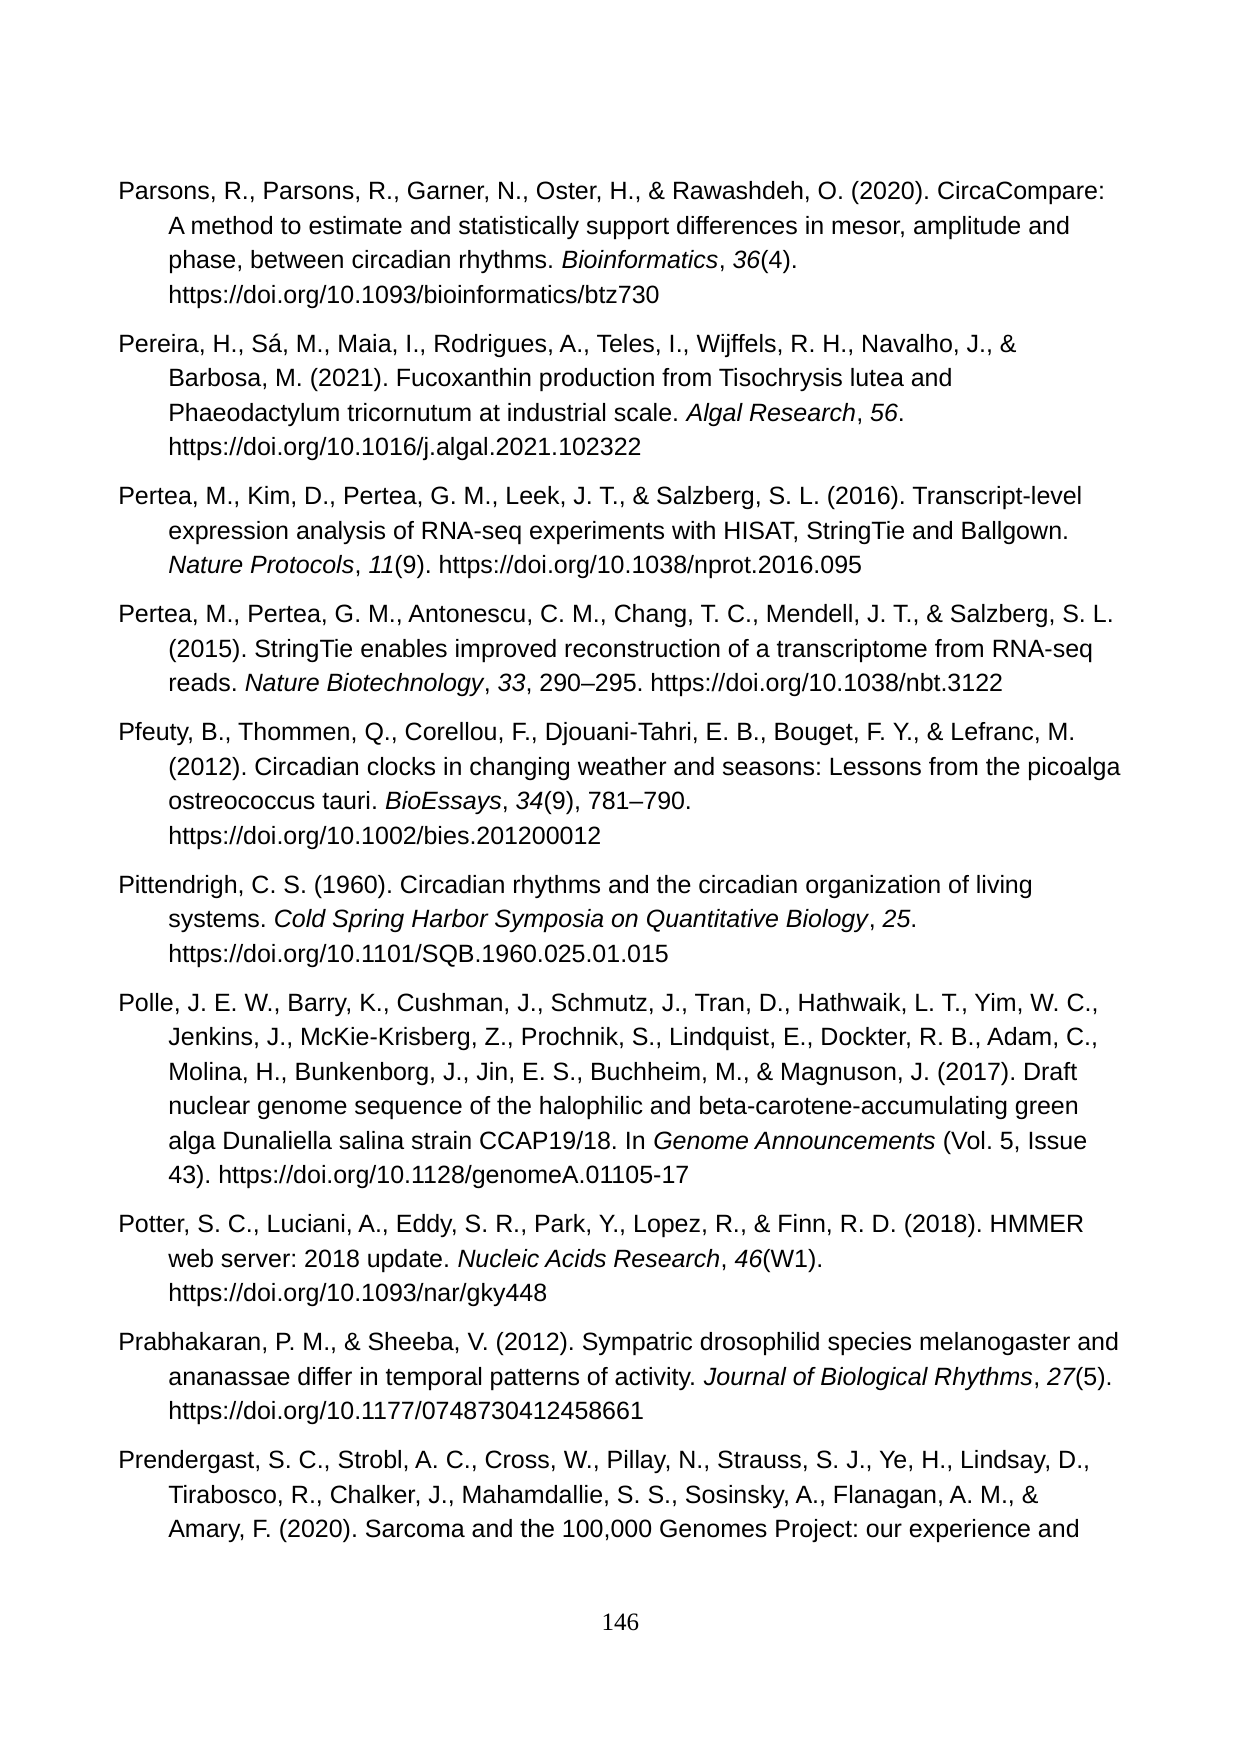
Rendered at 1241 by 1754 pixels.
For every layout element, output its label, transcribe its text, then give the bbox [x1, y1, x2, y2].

text Polle, J. E. W., Barry, K., Cushman, J., Schmutz, J., Tran, D., Hathwaik, L. T., Yim, W. C., Jenkins, J., McKie-Krisberg, Z., Prochnik, S., Lindquist, E., Dockter, R. B., Adam, C., Molina, H., Bunkenborg, J., Jin, E. S., Buchheim, M., & Magnuson, J. (2017). Draft nuclear genome sequence of the halophilic and beta-carotene-accumulating green alga Dunaliella salina strain CCAP19/18. In Genome Announcements (Vol. 5, Issue 43). https://doi.org/10.1128/genomeA.01105-17 [118, 988, 1122, 1189]
text Parsons, R., Parsons, R., Garner, N., Oster, H., & Rawashdeh, O. (2020). CircaCompare: A method to estimate and statistically support differences in mesor, amplitude and phase, between circadian rhythms. Bioinformatics, 36(4). https://doi.org/10.1093/bioinformatics/btz730 [118, 176, 1122, 308]
text Pittendrigh, C. S. (1960). Circadian rhythms and the circadian organization of living systems. Cold Spring Harbor Symposia on Quantitative Biology, 25. https://doi.org/10.1101/SQB.1960.025.01.015 [118, 870, 1122, 968]
text Prendergast, S. C., Strobl, A. C., Cross, W., Pillay, N., Strauss, S. J., Ye, H., Lindsay, D., Tirabosco, R., Chalker, J., Mahamdallie, S. S., Sosinsky, A., Flanagan, A. M., & Amary, F. (2020). Sarcoma and the 100,000 Genomes Project: our experience and [118, 1445, 1122, 1543]
text Pfeuty, B., Thommen, Q., Corellou, F., Djouani-Tahri, E. B., Bouget, F. Y., & Lefranc, M. (2012). Circadian clocks in changing weather and seasons: Lessons from the picoalga ostreococcus tauri. BioEssays, 34(9), 781–790. https://doi.org/10.1002/bies.201200012 [118, 717, 1122, 849]
text Potter, S. C., Luciani, A., Eddy, S. R., Park, Y., Lopez, R., & Finn, R. D. (2018). HMMER web server: 2018 update. Nucleic Acids Research, 46(W1). https://doi.org/10.1093/nar/gky448 [118, 1209, 1122, 1307]
text Pertea, M., Pertea, G. M., Antonescu, C. M., Chang, T. C., Mendell, J. T., & Salzberg, S. L. (2015). StringTie enables improved reconstruction of a transcriptome from RNA-seq reads. Nature Biotechnology, 33, 290–295. https://doi.org/10.1038/nbt.3122 [118, 599, 1122, 697]
text Pertea, M., Kim, D., Pertea, G. M., Leek, J. T., & Salzberg, S. L. (2016). Transcript-level expression analysis of RNA-seq experiments with HISAT, StringTie and Ballgown. Nature Protocols, 11(9). https://doi.org/10.1038/nprot.2016.095 [118, 481, 1122, 579]
text Pereira, H., Sá, M., Maia, I., Rodrigues, A., Teles, I., Wijffels, R. H., Navalho, J., & Barbosa, M. (2021). Fucoxanthin production from Tisochrysis lutea and Phaeodactylum tricornutum at industrial scale. Algal Research, 56. https://doi.org/10.1016/j.algal.2021.102322 [118, 329, 1122, 461]
text Prabhakaran, P. M., & Sheeba, V. (2012). Sympatric drosophilid species melanogaster and ananassae differ in temporal patterns of activity. Journal of Biological Rhythms, 27(5). https://doi.org/10.1177/0748730412458661 [118, 1327, 1122, 1425]
